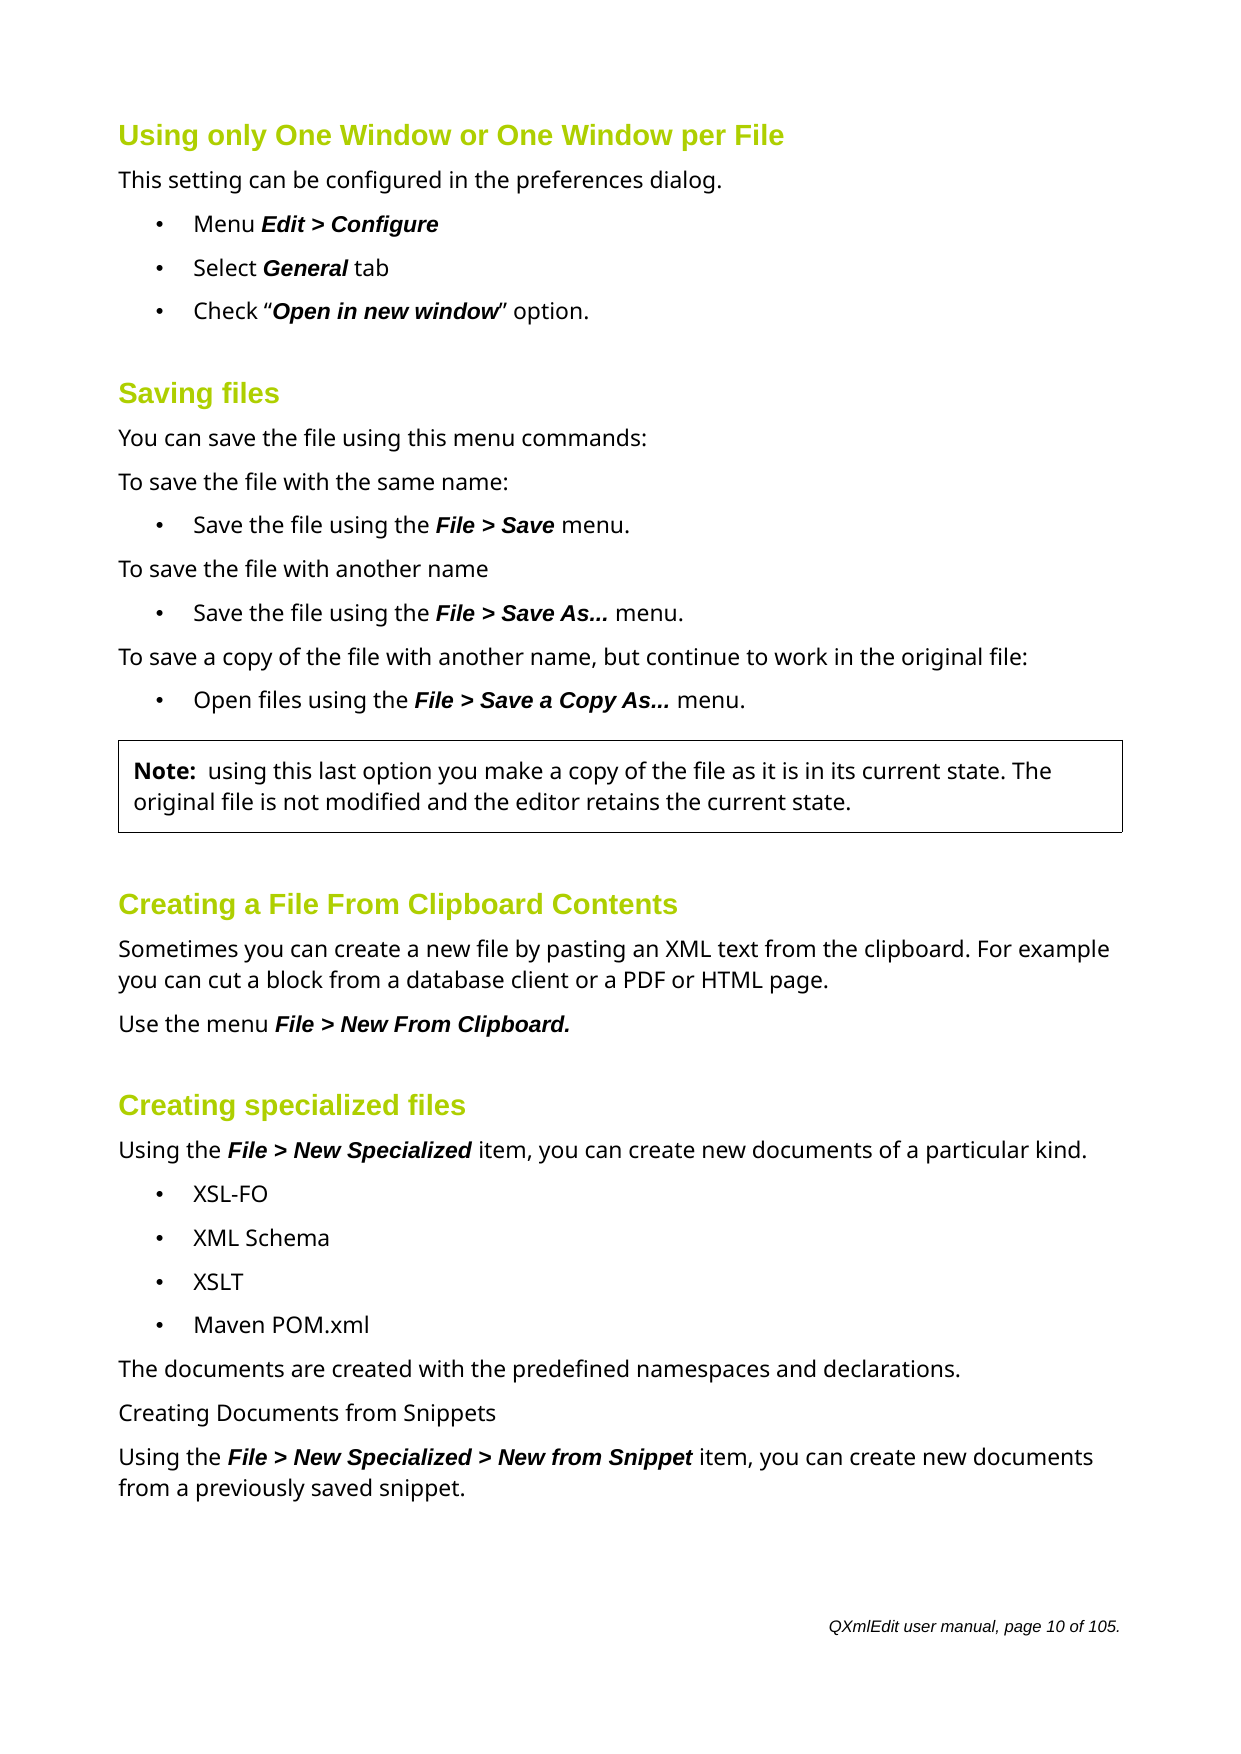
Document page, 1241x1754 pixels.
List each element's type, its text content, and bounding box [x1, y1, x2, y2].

list XSL-FO [156, 1178, 1122, 1209]
text You can save the file using this menu commands: [118, 422, 1122, 453]
subtitle Creating specialized files [118, 1088, 1122, 1122]
text Using the File > New Specialized item, you can create new documents of a particular kind. [118, 1134, 1122, 1166]
list Menu Edit > Configure [156, 208, 1122, 239]
subtitle Using only One Window or One Window per File [118, 118, 1122, 152]
list Maven POM.xml [156, 1309, 1122, 1341]
list Select General tab [156, 252, 1122, 283]
list Open files using the File > Save a Copy As... menu. [156, 684, 1122, 715]
text Use the menu File > New From Clipboard. [118, 1008, 1122, 1039]
text Sometimes you can create a new file by pasting an XML text from the clipboard. For example you can cut a block from a database client or a PDF or HTML page. [118, 933, 1122, 995]
subtitle Saving files [118, 376, 1122, 409]
text To save the file with the same name: [118, 465, 1122, 497]
list Save the file using the File > Save menu. [156, 509, 1122, 540]
text To save a copy of the file with another name, but continue to work in the original file: [118, 640, 1122, 672]
list XSLT [156, 1266, 1122, 1297]
text To save the file with another name [118, 553, 1122, 584]
list Save the file using the File > Save As... menu. [156, 597, 1122, 628]
text Note: using this last option you make a copy of the file as it is in its current state. The original file is not modified and the editor retains the current state. [119, 741, 1122, 832]
subtitle Creating a File From Clipboard Contents [118, 887, 1122, 921]
list Check “Open in new window” option. [156, 295, 1122, 327]
text This setting can be configured in the preferences dialog. [118, 164, 1122, 195]
text Using the File > New Specialized > New from Snippet item, you can create new documents from a previously saved snippet. [118, 1441, 1122, 1503]
text Creating Documents from Snippets [118, 1397, 1122, 1428]
text The documents are created with the predefined namespaces and declarations. [118, 1353, 1122, 1384]
list XML Schema [156, 1222, 1122, 1253]
